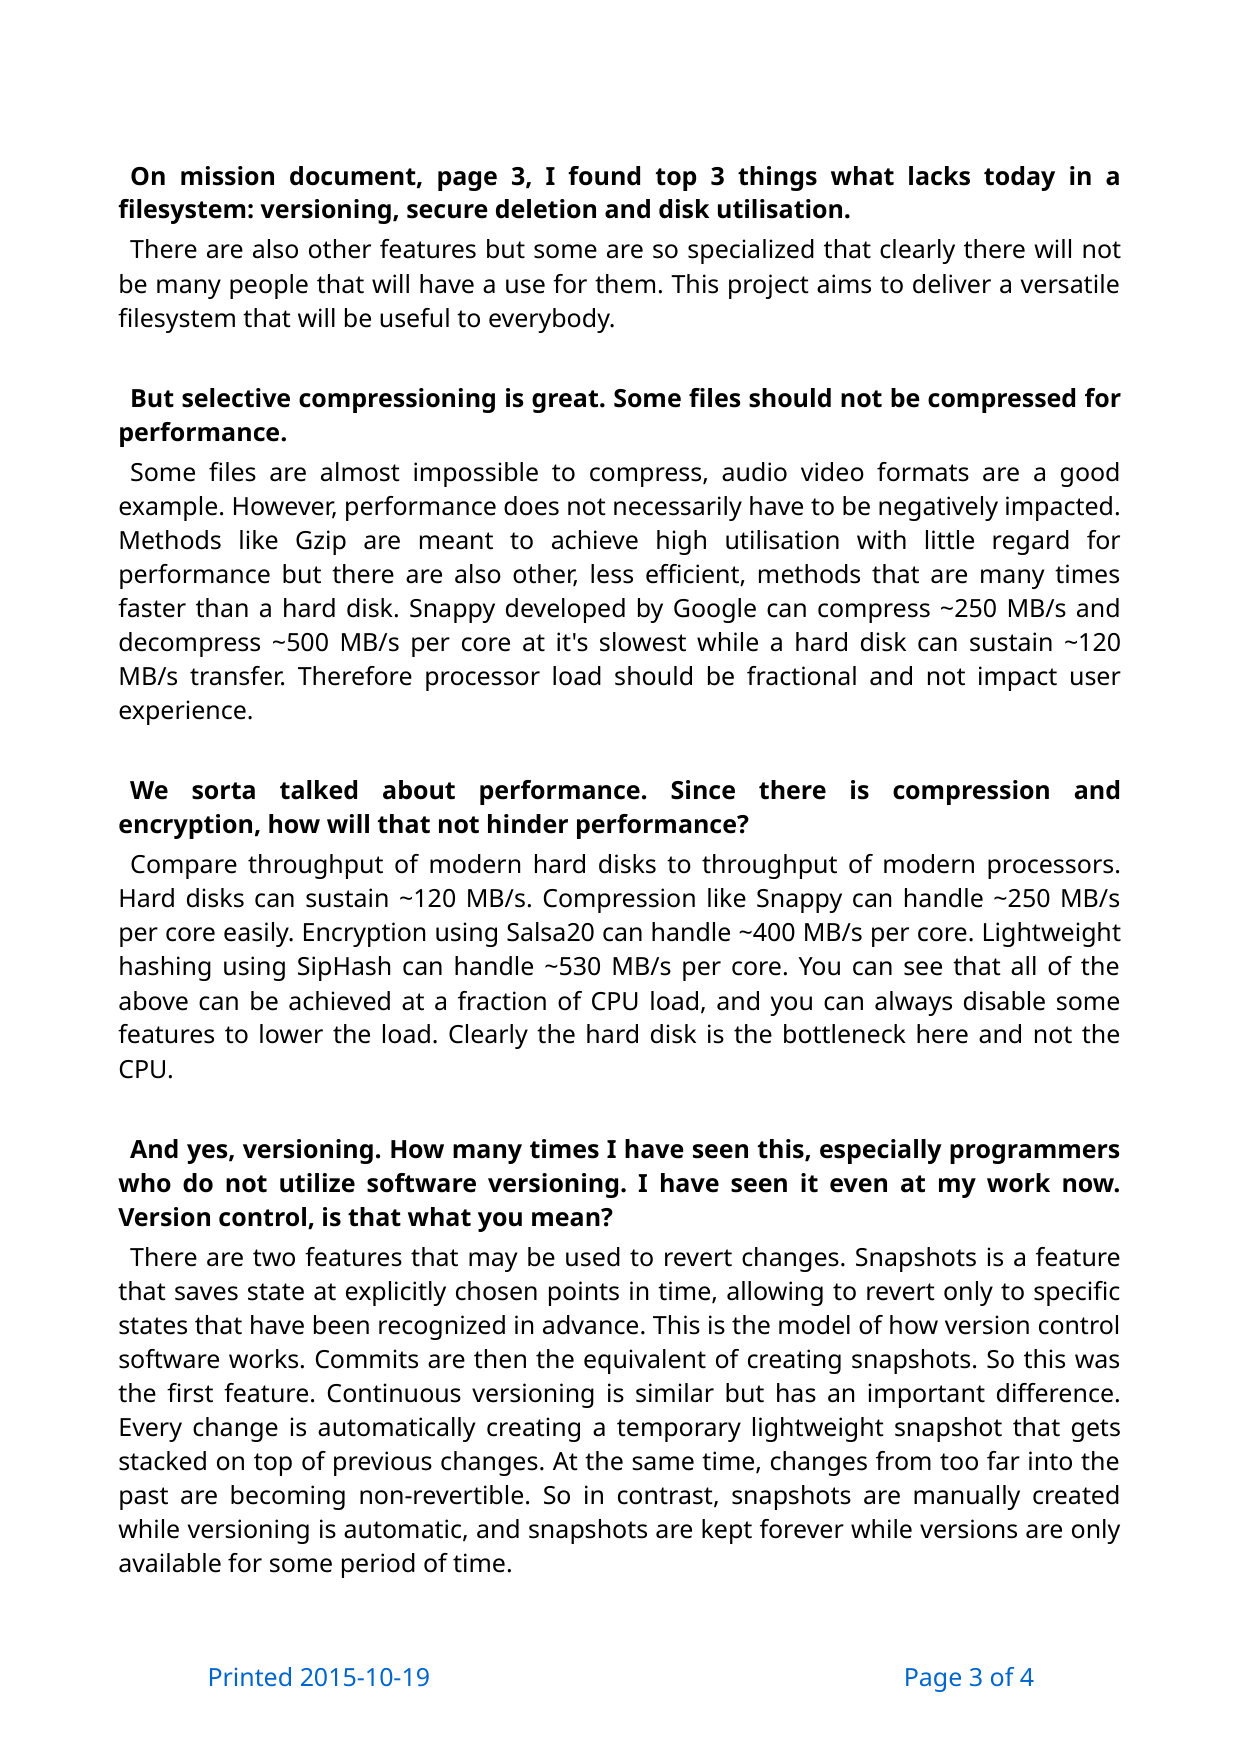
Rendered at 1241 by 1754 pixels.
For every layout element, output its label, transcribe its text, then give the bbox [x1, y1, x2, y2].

text Some files are almost impossible to compress, audio video formats are a good example. However, performance does not necessarily have to be negatively impacted. Methods like Gzip are meant to achieve high utilisation with little regard for performance but there are also other, less efficient, methods that are many times faster than a hard disk. Snappy developed by Google can compress ~250 MB/s and decompress ~500 MB/s per core at it's slowest while a hard disk can sustain ~120 MB/s transfer. Therefore processor load should be fractional and not impact user experience. [118, 454, 1122, 727]
text There are also other features but some are so specialized that clearly there will not be many people that will have a use for them. This project aims to deliver a versatile filesystem that will be useful to everybody. [118, 232, 1122, 334]
text But selective compressioning is great. Some files should not be compressed for performance. [118, 380, 1122, 448]
text We sorta talked about performance. Since there is compression and encryption, how will that not hinder performance? [118, 773, 1122, 841]
text There are two features that may be used to revert changes. Snapshots is a feature that saves state at explicitly chosen points in time, allowing to revert only to specific states that have been recognized in advance. This is the model of how version control software works. Commits are then the equivalent of creating snapshots. So this was the first feature. Continuous versioning is similar but has an important difference. Every change is automatically creating a temporary lightweight snapshot that gets stacked on top of previous changes. At the same time, changes from too far into the past are becoming non-revertible. So in contrast, snapshots are manually created while versioning is automatic, and snapshots are kept forever while versions are only available for some period of time. [118, 1239, 1122, 1580]
text On mission document, page 3, I found top 3 things what lacks today in a filesystem: versioning, secure deletion and disk utilisation. [118, 158, 1122, 226]
text Compare throughput of modern hard disks to throughput of modern processors. Hard disks can sustain ~120 MB/s. Compression like Snappy can handle ~250 MB/s per core easily. Encryption using Salsa20 can handle ~400 MB/s per core. Lightweight hashing using SipHash can handle ~530 MB/s per core. You can see that all of the above can be achieved at a fraction of CPU load, and you can always disable some features to lower the load. Clearly the hard disk is the bottleneck here and not the CPU. [118, 847, 1122, 1085]
text And yes, versioning. How many times I have seen this, especially programmers who do not utilize software versioning. I have seen it even at my work now. Version control, is that what you mean? [118, 1131, 1122, 1233]
